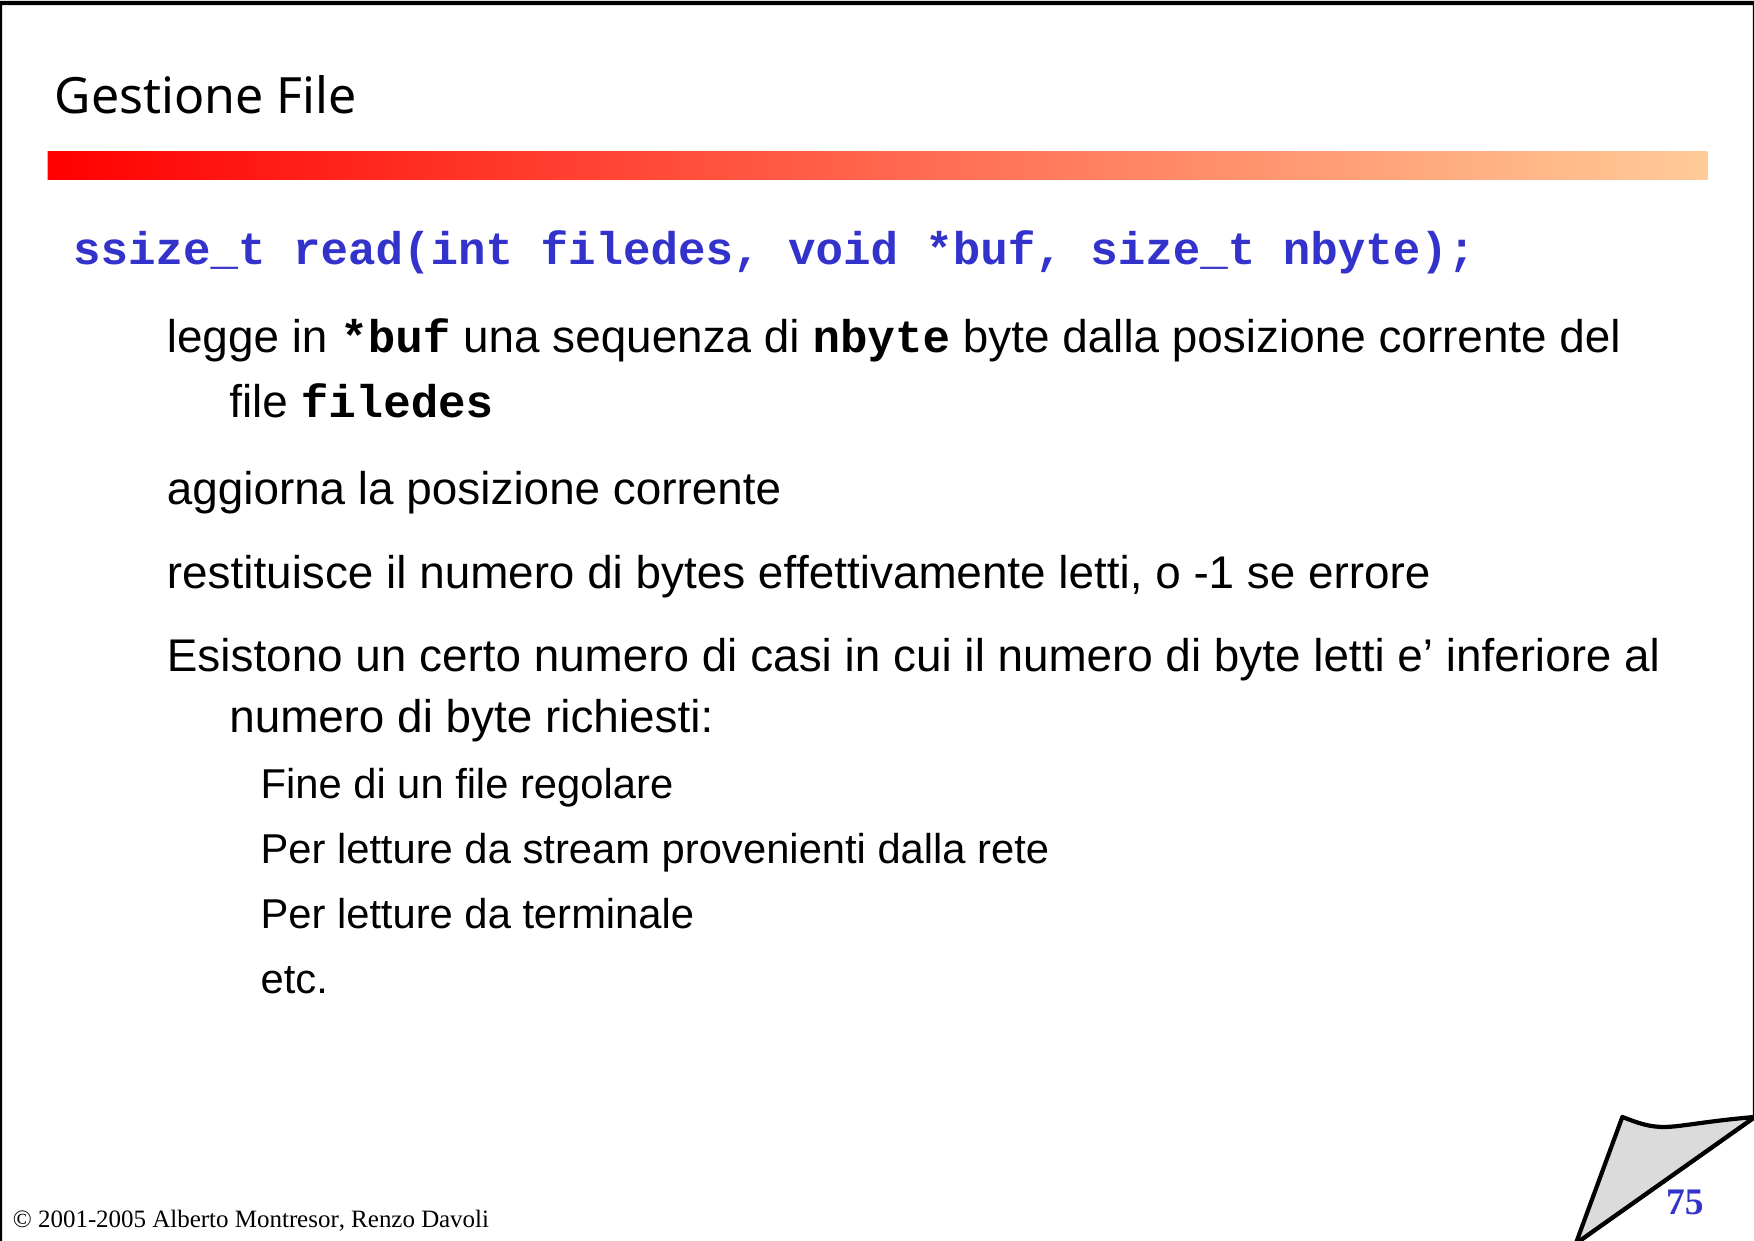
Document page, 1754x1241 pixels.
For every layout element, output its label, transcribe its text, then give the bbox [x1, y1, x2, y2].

list ssize_t read(int filedes, void *buf, size_t nbyte); legge in *buf una sequenza di nbyte byte dalla posizione corrente del file filedes aggiorna la posizione corrente restituisce il numero di bytes effettivamente letti, o -1 se errore Esistono un certo numero di casi in cui il numero di byte letti e’ inferiore al numero di byte richiesti: Fine di un file regolare Per letture da stream provenienti dalla rete Per letture da terminale etc. [58, 206, 1696, 1215]
title Gestione File [40, 49, 1714, 144]
